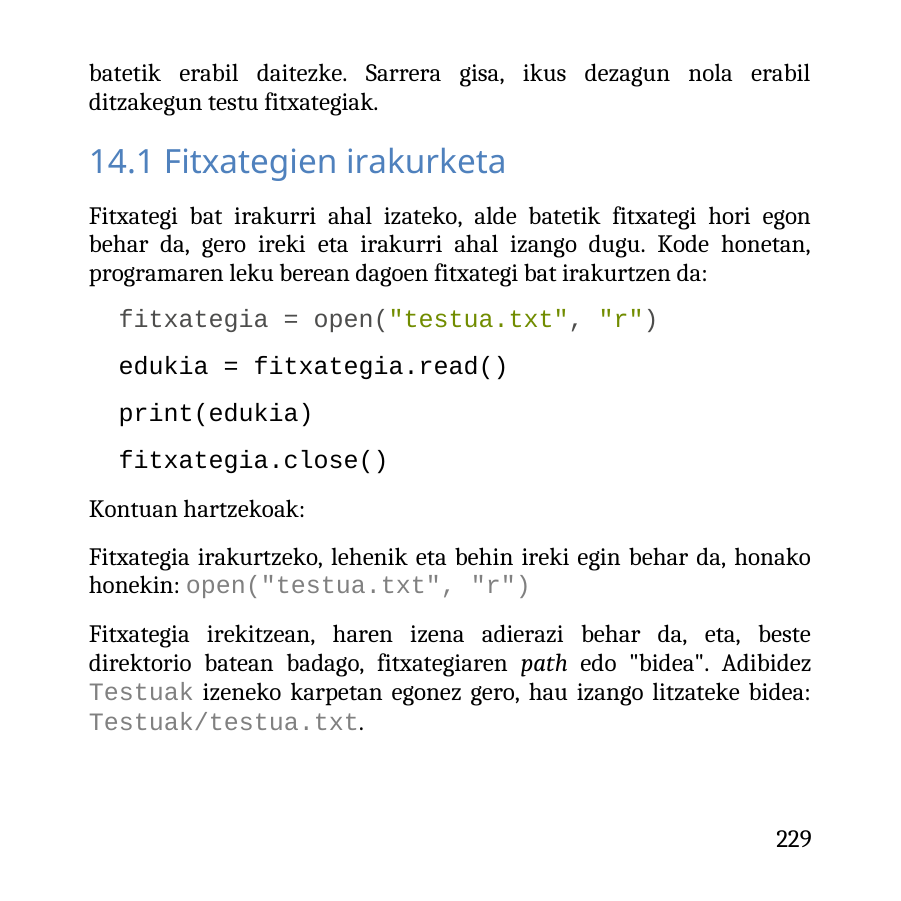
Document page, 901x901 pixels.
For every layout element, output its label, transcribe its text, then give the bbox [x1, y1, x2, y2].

text fitxategia.close() [118, 448, 811, 476]
text edukia = fitxategia.read() [118, 354, 811, 382]
text print(edukia) [118, 401, 811, 429]
text Kontuan hartzekoak: [89, 495, 811, 524]
text Fitxategi bat irakurri ahal izateko, alde batetik fitxategi hori egon behar da, gero ireki eta irakurri ahal izango dugu. Kode honetan, programaren leku berean dagoen fitxategi bat irakurtzen da: [89, 202, 811, 288]
text Fitxategia irakurtzeko, lehenik eta behin ireki egin behar da, honako honekin: open("testua.txt", "r") [89, 542, 811, 601]
subtitle Fitxategien irakurketa [89, 137, 811, 183]
text fitxategia = open("testua.txt", "r") [118, 307, 811, 335]
text Fitxategia irekitzean, haren izena adierazi behar da, eta, beste direktorio batean badago, fitxategiaren path edo "bidea". Adibidez Testuak izeneko karpetan egonez gero, hau izango litzateke bidea: Testuak/testua.txt. [89, 620, 811, 737]
text batetik erabil daitezke. Sarrera gisa, ikus dezagun nola erabil ditzakegun testu fitxategiak. [89, 59, 811, 117]
